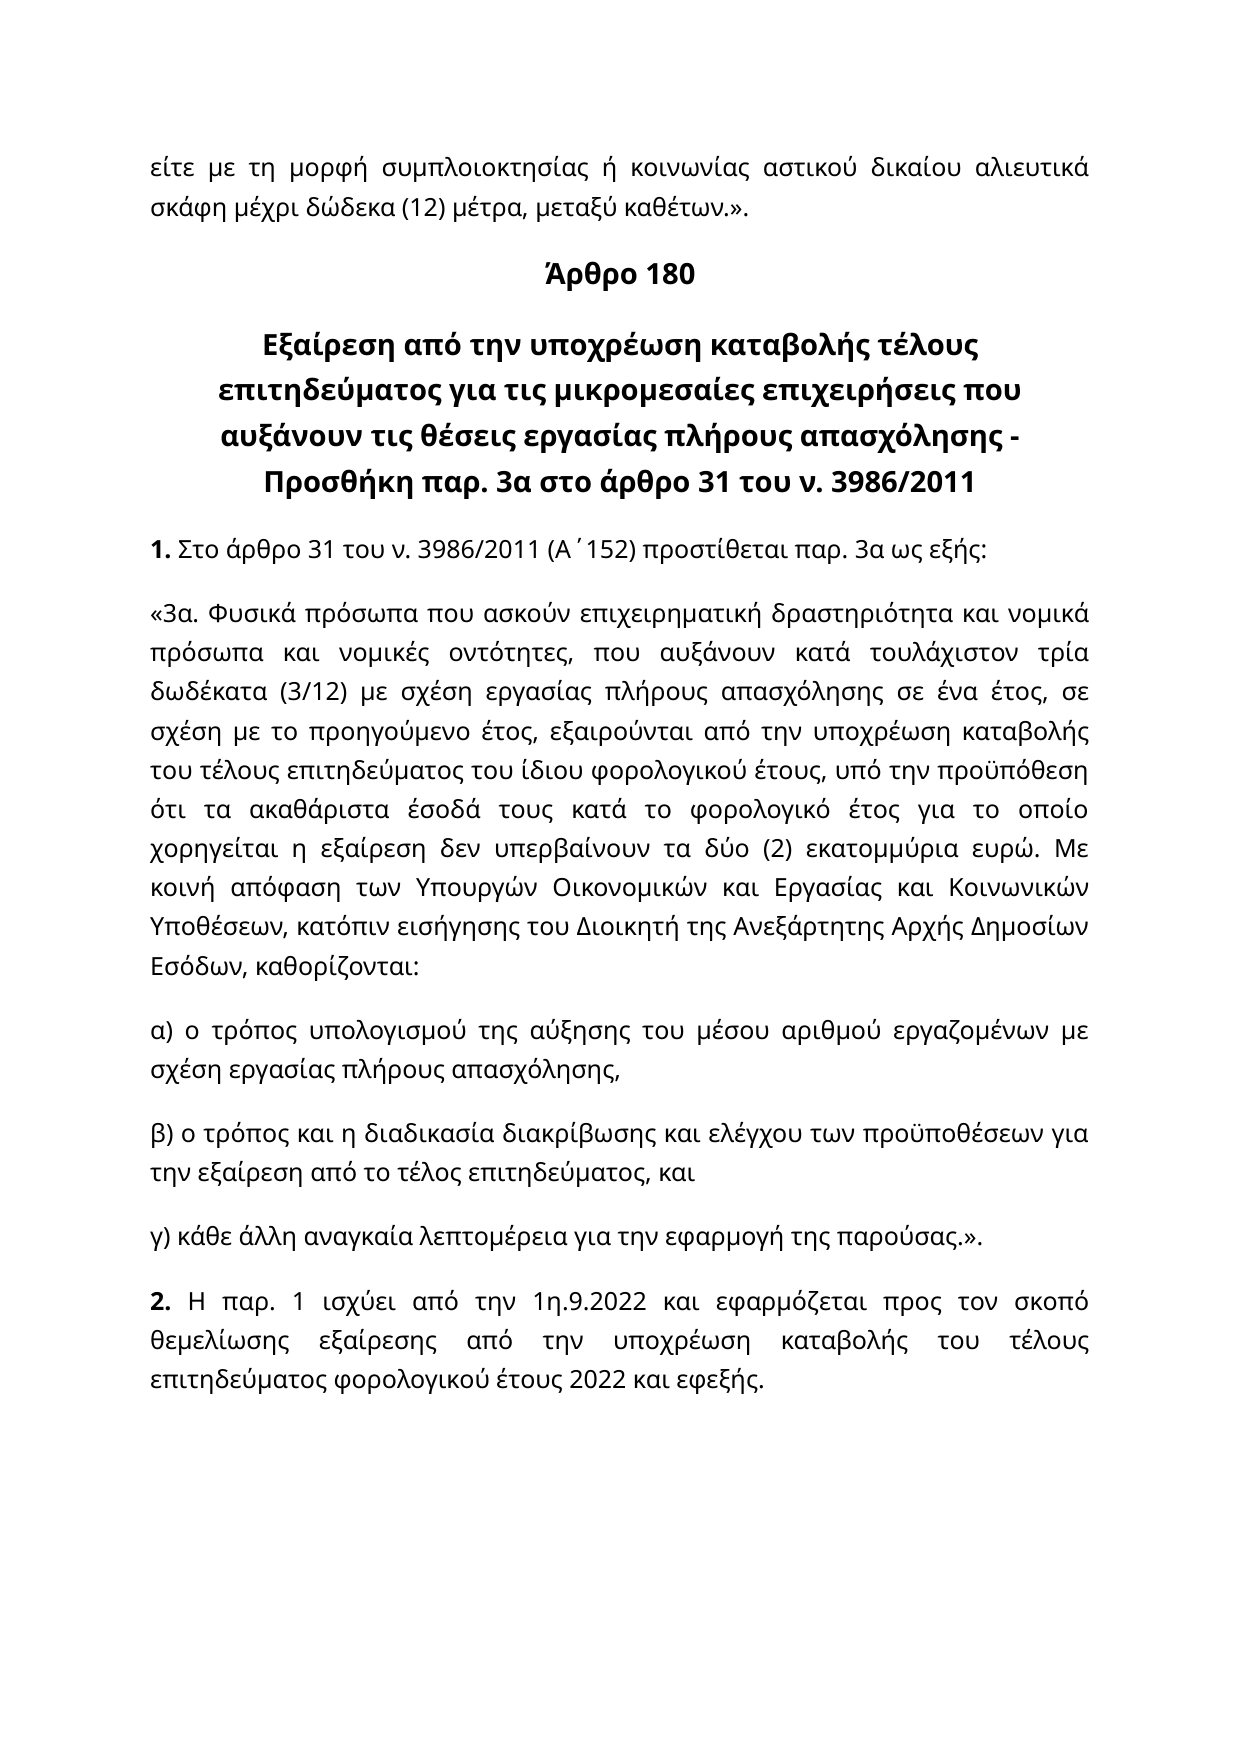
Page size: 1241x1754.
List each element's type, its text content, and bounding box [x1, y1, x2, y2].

text 2. Η παρ. 1 ισχύει από την 1η.9.2022 και εφαρμόζεται προς τον σκοπό θεμελίωσης εξαίρεσης από την υποχρέωση καταβολής του τέλους επιτηδεύματος φορολογικού έτους 2022 και εφεξής. [150, 1283, 1090, 1396]
text «3α. Φυσικά πρόσωπα που ασκούν επιχειρηματική δραστηριότητα και νομικά πρόσωπα και νομικές οντότητες, που αυξάνουν κατά τουλάχιστον τρία δωδέκατα (3/12) με σχέση εργασίας πλήρους απασχόλησης σε ένα έτος, σε σχέση με το προηγούμενο έτος, εξαιρούνται από την υποχρέωση καταβολής του τέλους επιτηδεύματος του ίδιου φορολογικού έτους, υπό την προϋπόθεση ότι τα ακαθάριστα έσοδά τους κατά το φορολογικό έτος για το οποίο χορηγείται η εξαίρεση δεν υπερβαίνουν τα δύο (2) εκατομμύρια ευρώ. Με κοινή απόφαση των Υπουργών Οικονομικών και Εργασίας και Κοινωνικών Υποθέσεων, κατόπιν εισήγησης του Διοικητή της Ανεξάρτητης Αρχής Δημοσίων Εσόδων, καθορίζονται: [150, 596, 1090, 982]
subtitle Άρθρο 180 [150, 253, 1090, 293]
subtitle Εξαίρεση από την υποχρέωση καταβολής τέλους επιτηδεύματος για τις μικρομεσαίες επιχειρήσεις που αυξάνουν τις θέσεις εργασίας πλήρους απασχόλησης - Προσθήκη παρ. 3α στο άρθρο 31 του ν. 3986/2011 [150, 324, 1090, 501]
text γ) κάθε άλλη αναγκαία λεπτομέρεια για την εφαρμογή της παρούσας.». [150, 1219, 1090, 1253]
text 1. Στο άρθρο 31 του ν. 3986/2011 (Α΄152) προστίθεται παρ. 3α ως εξής: [150, 531, 1090, 566]
text β) ο τρόπος και η διαδικασία διακρίβωσης και ελέγχου των προϋποθέσεων για την εξαίρεση από το τέλος επιτηδεύματος, και [150, 1116, 1090, 1189]
text είτε με τη μορφή συμπλοιοκτησίας ή κοινωνίας αστικού δικαίου αλιευτικά σκάφη μέχρι δώδεκα (12) μέτρα, μεταξύ καθέτων.». [150, 150, 1090, 223]
text α) ο τρόπος υπολογισμού της αύξησης του μέσου αριθμού εργαζομένων με σχέση εργασίας πλήρους απασχόλησης, [150, 1012, 1090, 1086]
